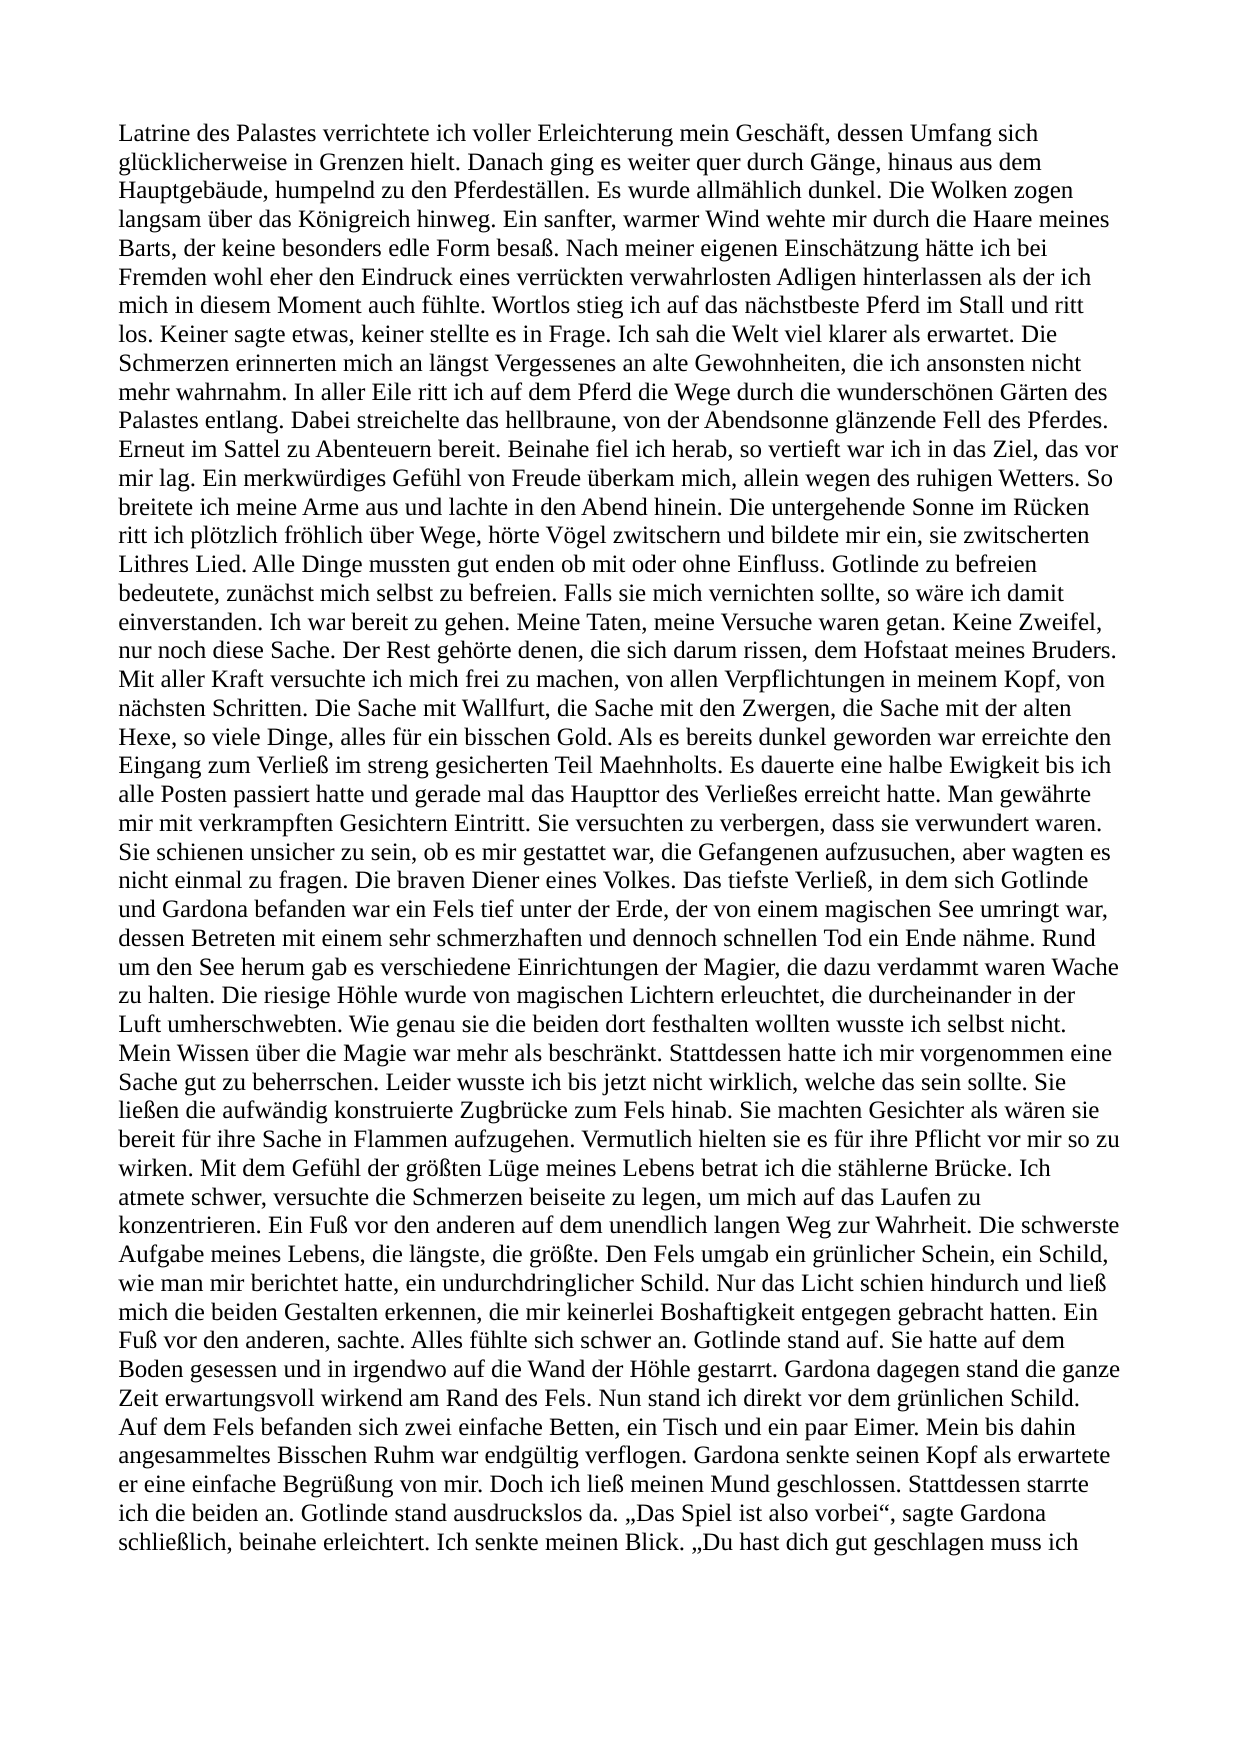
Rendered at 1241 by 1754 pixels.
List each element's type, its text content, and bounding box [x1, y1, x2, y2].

text Latrine des Palastes verrichtete ich voller Erleichterung mein Geschäft, dessen Umfang sich glücklicherweise in Grenzen hielt. Danach ging es weiter quer durch Gänge, hinaus aus dem Hauptgebäude, humpelnd zu den Pferdeställen. Es wurde allmählich dunkel. Die Wolken zogen langsam über das Königreich hinweg. Ein sanfter, warmer Wind wehte mir durch die Haare meines Barts, der keine besonders edle Form besaß. Nach meiner eigenen Einschätzung hätte ich bei Fremden wohl eher den Eindruck eines verrückten verwahrlosten Adligen hinterlassen als der ich mich in diesem Moment auch fühlte. Wortlos stieg ich auf das nächstbeste Pferd im Stall und ritt los. Keiner sagte etwas, keiner stellte es in Frage. Ich sah die Welt viel klarer als erwartet. Die Schmerzen erinnerten mich an längst Vergessenes an alte Gewohnheiten, die ich ansonsten nicht mehr wahrnahm. In aller Eile ritt ich auf dem Pferd die Wege durch die wunderschönen Gärten des Palastes entlang. Dabei streichelte das hellbraune, von der Abendsonne glänzende Fell des Pferdes. Erneut im Sattel zu Abenteuern bereit. Beinahe fiel ich herab, so vertieft war ich in das Ziel, das vor mir lag. Ein merkwürdiges Gefühl von Freude überkam mich, allein wegen des ruhigen Wetters. So breitete ich meine Arme aus und lachte in den Abend hinein. Die untergehende Sonne im Rücken ritt ich plötzlich fröhlich über Wege, hörte Vögel zwitschern und bildete mir ein, sie zwitscherten Lithres Lied. Alle Dinge mussten gut enden ob mit oder ohne Einfluss. Gotlinde zu befreien bedeutete, zunächst mich selbst zu befreien. Falls sie mich vernichten sollte, so wäre ich damit einverstanden. Ich war bereit zu gehen. Meine Taten, meine Versuche waren getan. Keine Zweifel, nur noch diese Sache. Der Rest gehörte denen, die sich darum rissen, dem Hofstaat meines Bruders. Mit aller Kraft versuchte ich mich frei zu machen, von allen Verpflichtungen in meinem Kopf, von nächsten Schritten. Die Sache mit Wallfurt, die Sache mit den Zwergen, die Sache mit der alten Hexe, so viele Dinge, alles für ein bisschen Gold. Als es bereits dunkel geworden war erreichte den Eingang zum Verließ im streng gesicherten Teil Maehnholts. Es dauerte eine halbe Ewigkeit bis ich alle Posten passiert hatte und gerade mal das Haupttor des Verließes erreicht hatte. Man gewährte mir mit verkrampften Gesichtern Eintritt. Sie versuchten zu verbergen, dass sie verwundert waren. Sie schienen unsicher zu sein, ob es mir gestattet war, die Gefangenen aufzusuchen, aber wagten es nicht einmal zu fragen. Die braven Diener eines Volkes. Das tiefste Verließ, in dem sich Gotlinde und Gardona befanden war ein Fels tief unter der Erde, der von einem magischen See umringt war, dessen Betreten mit einem sehr schmerzhaften und dennoch schnellen Tod ein Ende nähme. Rund um den See herum gab es verschiedene Einrichtungen der Magier, die dazu verdammt waren Wache zu halten. Die riesige Höhle wurde von magischen Lichtern erleuchtet, die durcheinander in der Luft umherschwebten. Wie genau sie die beiden dort festhalten wollten wusste ich selbst nicht. Mein Wissen über die Magie war mehr als beschränkt. Stattdessen hatte ich mir vorgenommen eine Sache gut zu beherrschen. Leider wusste ich bis jetzt nicht wirklich, welche das sein sollte. Sie ließen die aufwändig konstruierte Zugbrücke zum Fels hinab. Sie machten Gesichter als wären sie bereit für ihre Sache in Flammen aufzugehen. Vermutlich hielten sie es für ihre Pflicht vor mir so zu wirken. Mit dem Gefühl der größten Lüge meines Lebens betrat ich die stählerne Brücke. Ich atmete schwer, versuchte die Schmerzen beiseite zu legen, um mich auf das Laufen zu konzentrieren. Ein Fuß vor den anderen auf dem unendlich langen Weg zur Wahrheit. Die schwerste Aufgabe meines Lebens, die längste, die größte. Den Fels umgab ein grünlicher Schein, ein Schild, wie man mir berichtet hatte, ein undurchdringlicher Schild. Nur das Licht schien hindurch und ließ mich die beiden Gestalten erkennen, die mir keinerlei Boshaftigkeit entgegen gebracht hatten. Ein Fuß vor den anderen, sachte. Alles fühlte sich schwer an. Gotlinde stand auf. Sie hatte auf dem Boden gesessen und in irgendwo auf die Wand der Höhle gestarrt. Gardona dagegen stand die ganze Zeit erwartungsvoll wirkend am Rand des Fels. Nun stand ich direkt vor dem grünlichen Schild. Auf dem Fels befanden sich zwei einfache Betten, ein Tisch und ein paar Eimer. Mein bis dahin angesammeltes Bisschen Ruhm war endgültig verflogen. Gardona senkte seinen Kopf als erwartete er eine einfache Begrüßung von mir. Doch ich ließ meinen Mund geschlossen. Stattdessen starrte ich die beiden an. Gotlinde stand ausdruckslos da. „Das Spiel ist also vorbei“, sagte Gardona schließlich, beinahe erleichtert. Ich senkte meinen Blick. „Du hast dich gut geschlagen muss ich [118, 118, 1122, 1556]
